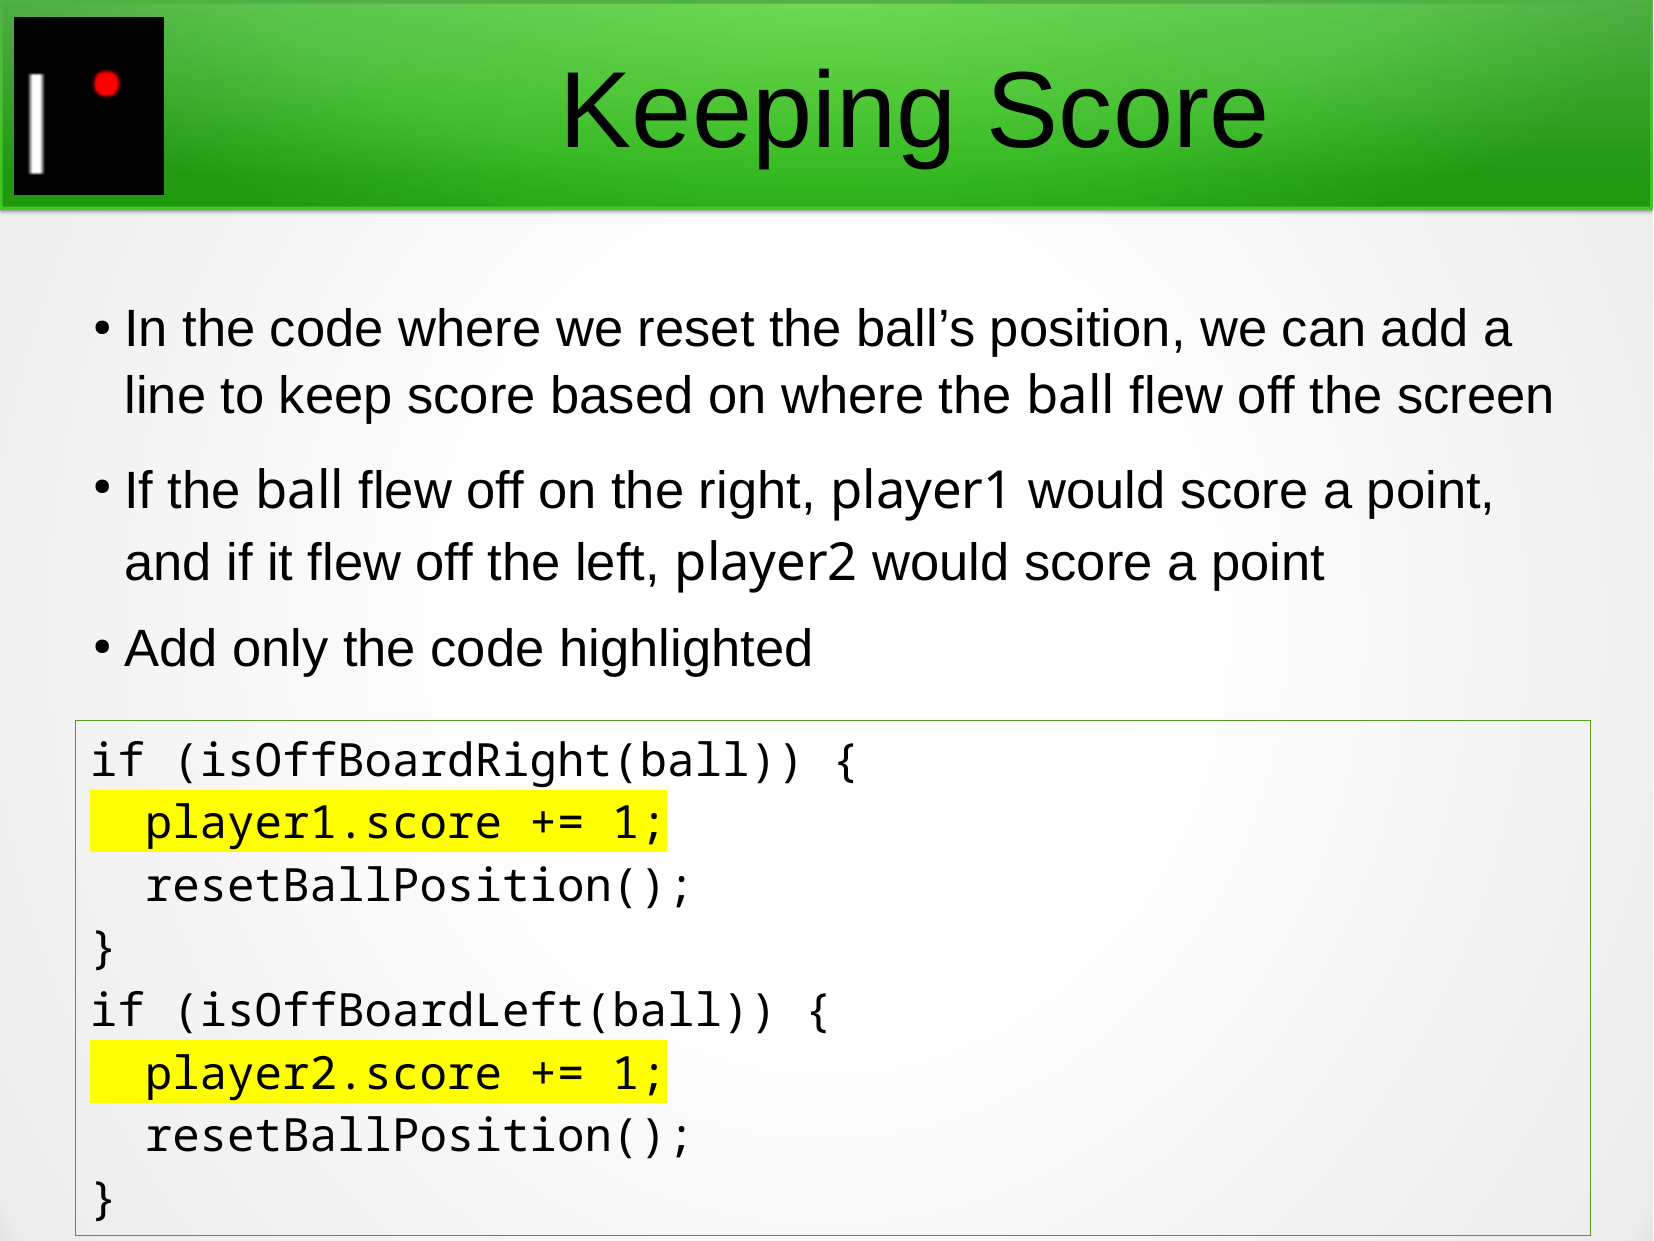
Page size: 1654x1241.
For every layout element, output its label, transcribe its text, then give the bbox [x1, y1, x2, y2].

text_box if (isOffBoardRight(ball)) { player1.score += 1; resetBallPosition(); } if (isOffBoardLeft(ball)) { player2.score += 1; resetBallPosition(); } [75, 720, 1591, 1198]
picture [14, 17, 164, 195]
list In the code where we reset the ball’s position, we can add a line to keep score based on where the ball flew off the screen If the ball flew off on the right, player1 would score a point, and if it flew off the left, player2 would score a point Add only the code highlighted [82, 299, 1576, 720]
title Keeping Score [195, 30, 1636, 190]
